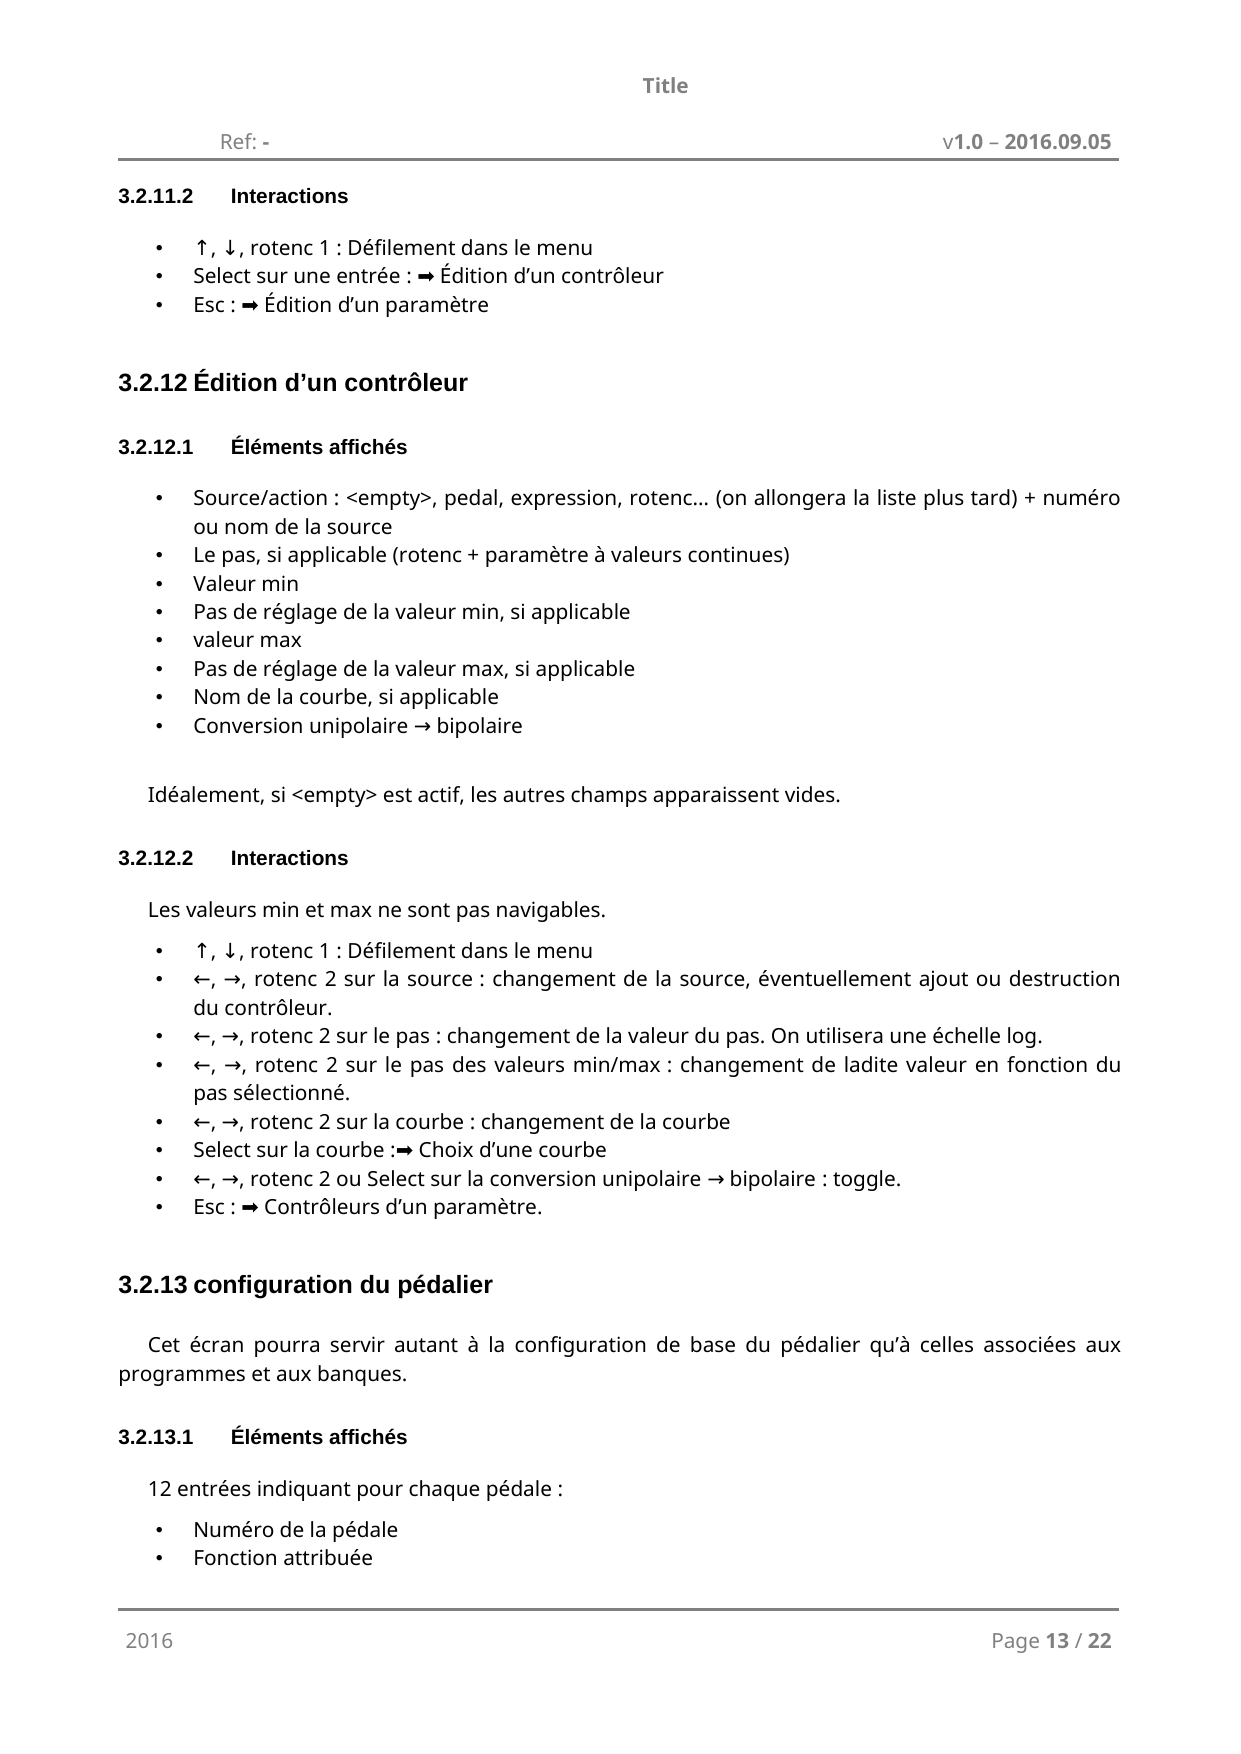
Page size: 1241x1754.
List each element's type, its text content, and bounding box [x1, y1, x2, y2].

list ←, →, rotenc 2 sur la source : changement de la source, éventuellement ajout ou destruction du contrôleur. [156, 964, 1122, 1021]
list Source/action : <empty>, pedal, expression, rotenc… (on allongera la liste plus tard) + numéro ou nom de la source [156, 483, 1122, 540]
list valeur max [156, 626, 1122, 654]
subtitle Interactions [118, 846, 1122, 870]
list ←, →, rotenc 2 ou Select sur la conversion unipolaire → bipolaire : toggle. [156, 1164, 1122, 1192]
list Esc : ➡ Contrôleurs d’un paramètre. [156, 1192, 1122, 1221]
subtitle Éléments affichés [118, 1425, 1122, 1449]
list ↑, ↓, rotenc 1 : Défilement dans le menu [156, 936, 1122, 964]
list Conversion unipolaire → bipolaire [156, 711, 1122, 739]
list Esc : ➡ Édition d’un paramètre [156, 290, 1122, 318]
text Idéalement, si <empty> est actif, les autres champs apparaissent vides. [118, 780, 1122, 809]
list Select sur une entrée : ➡ Édition d’un contrôleur [156, 261, 1122, 290]
list Select sur la courbe :➡ Choix d’une courbe [156, 1135, 1122, 1164]
subtitle configuration du pédalier [118, 1271, 1122, 1299]
subtitle Éléments affichés [118, 434, 1122, 458]
list Numéro de la pédale [156, 1515, 1122, 1543]
list ←, →, rotenc 2 sur le pas des valeurs min/max : changement de ladite valeur en fonction du pas sélectionné. [156, 1050, 1122, 1107]
list Nom de la courbe, si applicable [156, 682, 1122, 711]
list Le pas, si applicable (rotenc + paramètre à valeurs continues) [156, 540, 1122, 569]
list Fonction attribuée [156, 1543, 1122, 1572]
list ↑, ↓, rotenc 1 : Défilement dans le menu [156, 233, 1122, 261]
list Valeur min [156, 569, 1122, 597]
list ←, →, rotenc 2 sur le pas : changement de la valeur du pas. On utilisera une échelle log. [156, 1021, 1122, 1050]
subtitle Interactions [118, 184, 1122, 208]
list Pas de réglage de la valeur max, si applicable [156, 654, 1122, 682]
text Cet écran pourra servir autant à la configuration de base du pédalier qu’à celles associées aux programmes et aux banques. [118, 1331, 1122, 1387]
list ←, →, rotenc 2 sur la courbe : changement de la courbe [156, 1107, 1122, 1135]
text 12 entrées indiquant pour chaque pédale : [118, 1474, 1122, 1502]
subtitle Édition d’un contrôleur [118, 368, 1122, 397]
text Les valeurs min et max ne sont pas navigables. [118, 895, 1122, 924]
list Pas de réglage de la valeur min, si applicable [156, 597, 1122, 626]
